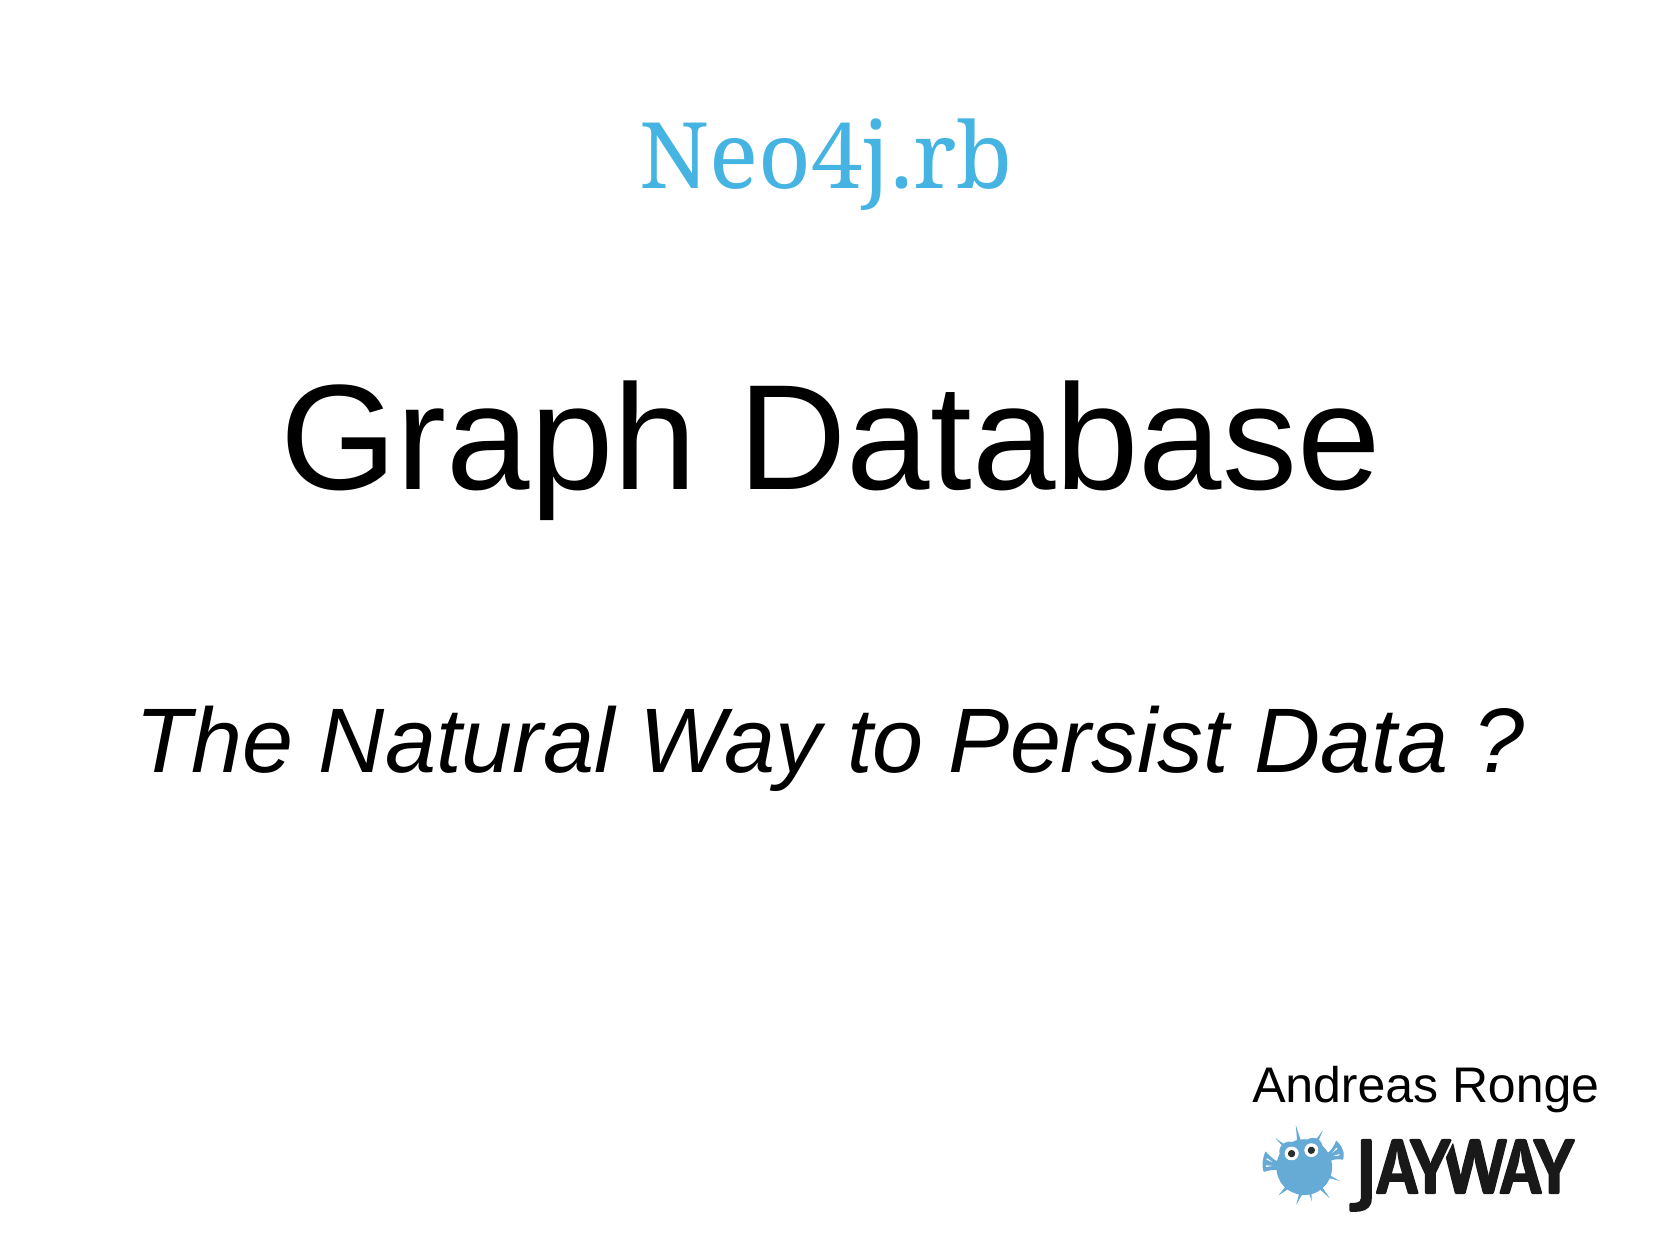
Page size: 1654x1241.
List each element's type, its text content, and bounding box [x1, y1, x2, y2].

subtitle Graph Database The Natural Way to Persist Data ? [87, 171, 1576, 976]
text_box Andreas Ronge [1237, 1050, 1651, 1121]
title Neo4j.rb [82, 56, 1571, 250]
